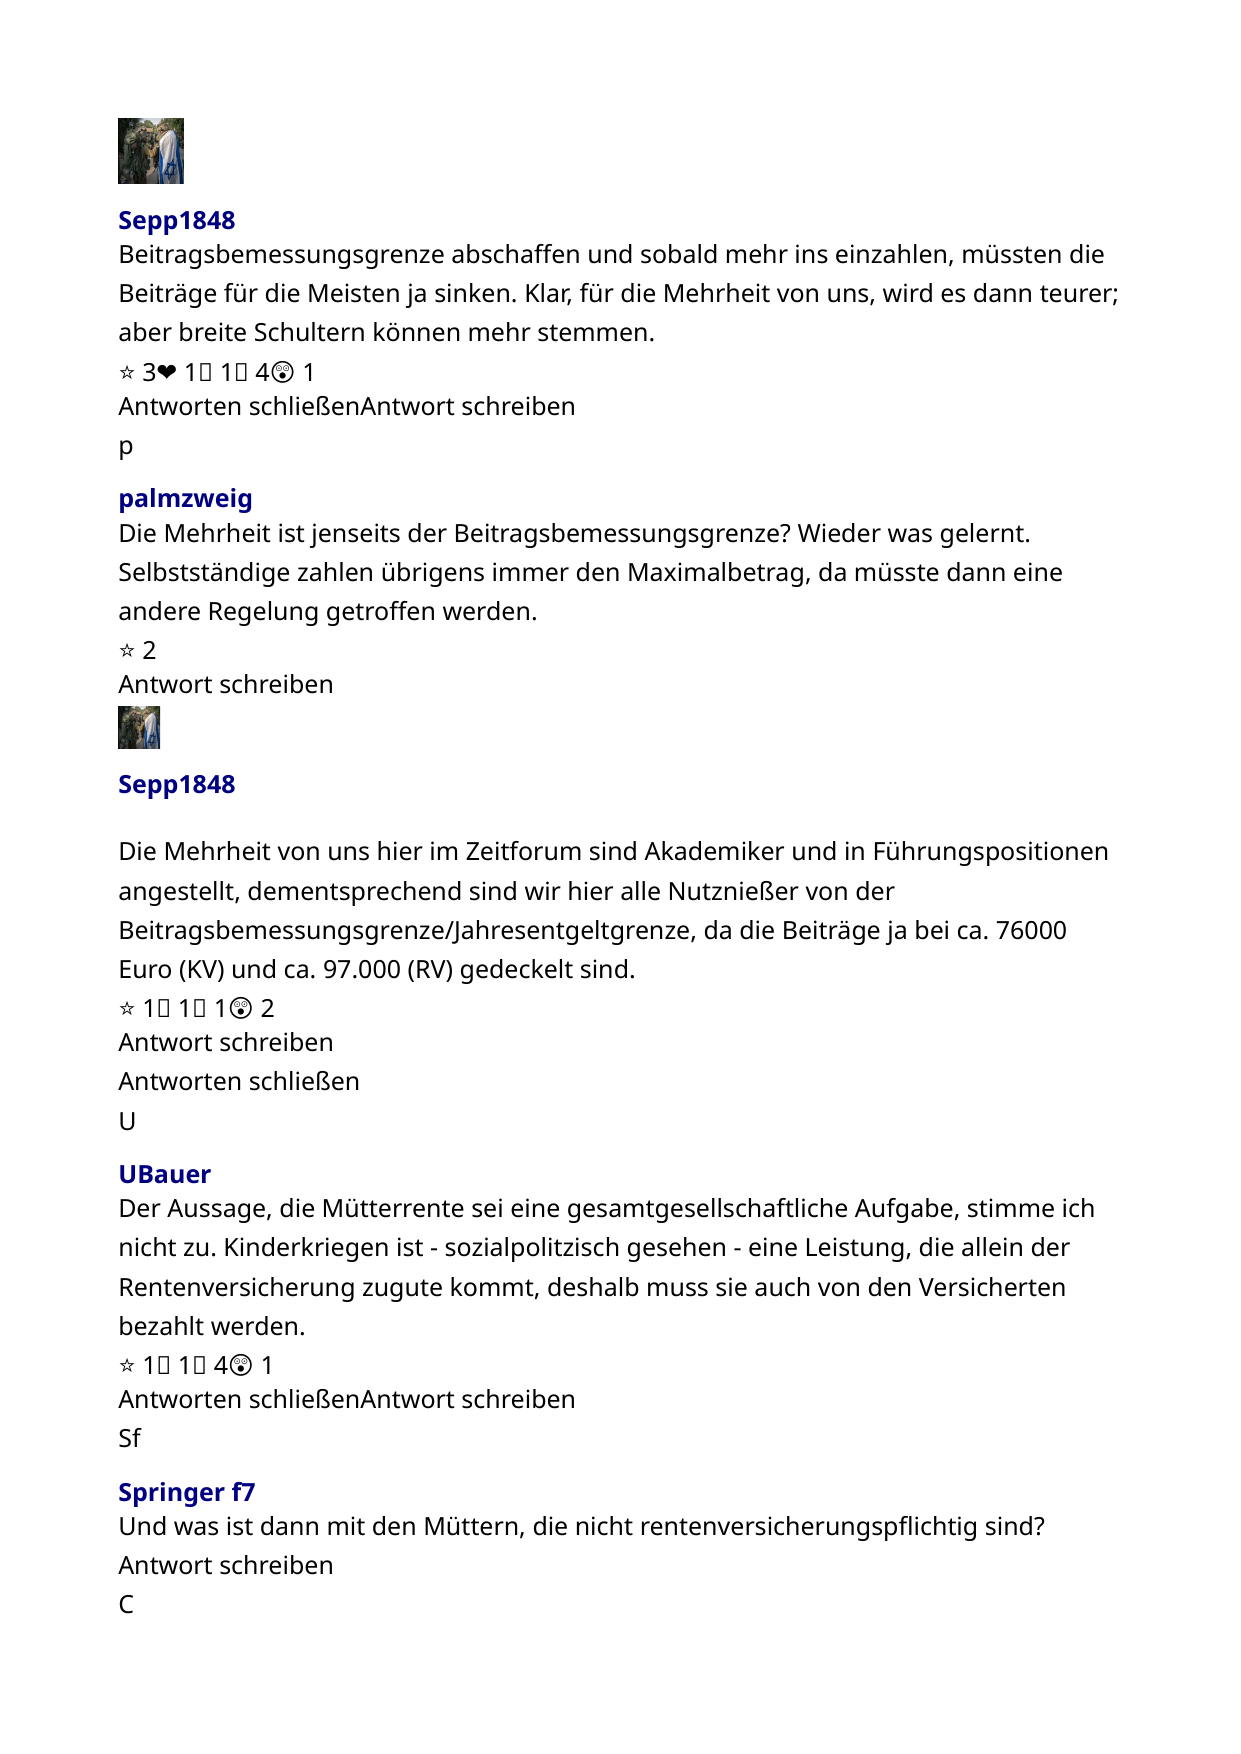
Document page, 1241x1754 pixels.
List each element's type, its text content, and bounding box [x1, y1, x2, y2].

subtitle Sepp1848 [118, 767, 1122, 801]
text ⭐️ 2 [118, 633, 1122, 667]
text C [118, 1587, 1122, 1621]
text Antworten schließenAntwort schreiben [118, 1382, 1122, 1416]
subtitle Springer f7 [118, 1474, 1122, 1509]
subtitle palmzweig [118, 481, 1122, 515]
picture [118, 118, 184, 184]
text Antworten schließenAntwort schreiben [118, 388, 1122, 422]
subtitle UBauer [118, 1157, 1122, 1191]
text Beitragsbemessungsgrenze abschaffen und sobald mehr ins einzahlen, müssten die Beiträge für die Meisten ja sinken. Klar, für die Mehrheit von uns, wird es dann teurer; aber breite Schultern können mehr stemmen. [118, 237, 1122, 349]
picture [118, 706, 161, 749]
text Antwort schreiben [118, 1548, 1122, 1582]
text Und was ist dann mit den Müttern, die nicht rentenversicherungspflichtig sind? [118, 1509, 1122, 1543]
text Antwort schreiben [118, 1025, 1122, 1059]
text Die Mehrheit von uns hier im Zeitforum sind Akademiker und in Führungspositionen angestellt, dementsprechend sind wir hier alle Nutznießer von der Beitragsbemessungsgrenze/Jahresentgeltgrenze, da die Beiträge ja bei ca. 76000 Euro (KV) und ca. 97.000 (RV) gedeckelt sind. [118, 834, 1122, 986]
text p [118, 427, 1122, 461]
text Der Aussage, die Mütterrente sei eine gesamtgesellschaftliche Aufgabe, stimme ich nicht zu. Kinderkriegen ist - sozialpolitzisch gesehen - eine Leistung, die allein der Rentenversicherung zugute kommt, deshalb muss sie auch von den Versicherten bezahlt werden. [118, 1191, 1122, 1342]
text U [118, 1103, 1122, 1137]
text Antwort schreiben [118, 667, 1122, 701]
text ⭐️ 3❤️ 1🙁 1🤨 4😲 1 [118, 354, 1122, 388]
text Antworten schließen [118, 1064, 1122, 1098]
text Die Mehrheit ist jenseits der Beitragsbemessungsgrenze? Wieder was gelernt. Selbstständige zahlen übrigens immer den Maximalbetrag, da müsste dann eine andere Regelung getroffen werden. [118, 515, 1122, 628]
text Sf [118, 1421, 1122, 1455]
subtitle Sepp1848 [118, 203, 1122, 237]
text ⭐️ 1🙁 1🤨 4😲 1 [118, 1348, 1122, 1382]
text ⭐️ 1🙁 1🤨 1😲 2 [118, 991, 1122, 1025]
